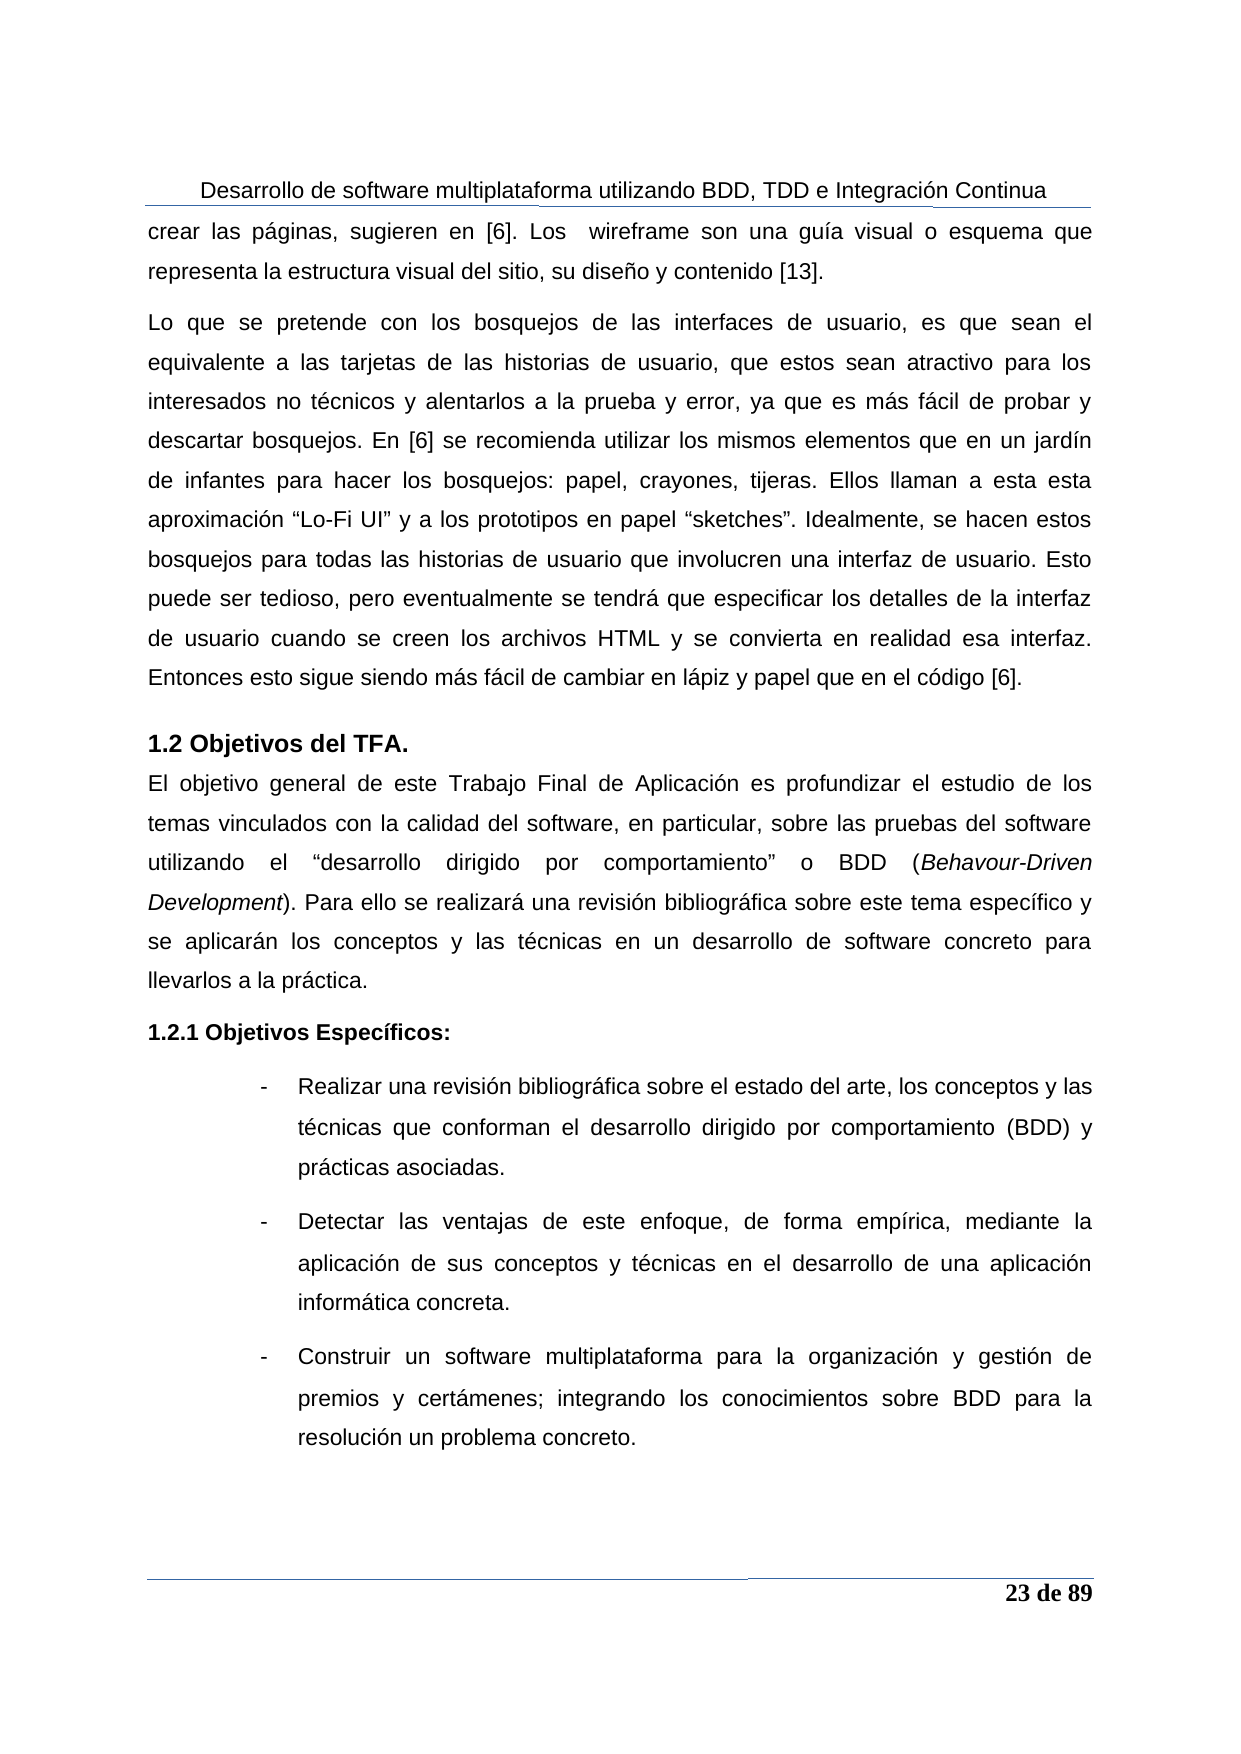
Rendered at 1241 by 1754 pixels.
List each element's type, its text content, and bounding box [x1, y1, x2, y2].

text 1.2.1 Objetivos Específicos: [148, 1019, 1093, 1045]
list Detectar las ventajas de este enfoque, de forma empírica, mediante la aplicación de sus conceptos y técnicas en el desarrollo de una aplicación informática concreta. [260, 1205, 1093, 1315]
subtitle 1.2 Objetivos del TFA. [148, 729, 1093, 758]
list Realizar una revisión bibliográfica sobre el estado del arte, los conceptos y las técnicas que conforman el desarrollo dirigido por comportamiento (BDD) y prácticas asociadas. [260, 1070, 1093, 1180]
list Construir un software multiplataforma para la organización y gestión de premios y certámenes; integrando los conocimientos sobre BDD para la resolución un problema concreto. [260, 1340, 1093, 1450]
text crear las páginas, sugieren en [6]. Los wireframe son una guía visual o esquema que representa la estructura visual del sitio, su diseño y contenido [13]. [148, 218, 1093, 284]
text Lo que se pretende con los bosquejos de las interfaces de usuario, es que sean el equivalente a las tarjetas de las historias de usuario, que estos sean atractivo para los interesados no técnicos y alentarlos a la prueba y error, ya que es más fácil de probar y descartar bosquejos. En [6] se recomienda utilizar los mismos elementos que en un jardín de infantes para hacer los bosquejos: papel, crayones, tijeras. Ellos llaman a esta esta aproximación “Lo-Fi UI” y a los prototipos en papel “sketches”. Idealmente, se hacen estos bosquejos para todas las historias de usuario que involucren una interfaz de usuario. Esto puede ser tedioso, pero eventualmente se tendrá que especificar los detalles de la interfaz de usuario cuando se creen los archivos HTML y se convierta en realidad esa interfaz. Entonces esto sigue siendo más fácil de cambiar en lápiz y papel que en el código [6]. [148, 309, 1093, 691]
text El objetivo general de este Trabajo Final de Aplicación es profundizar el estudio de los temas vinculados con la calidad del software, en particular, sobre las pruebas del software utilizando el “desarrollo dirigido por comportamiento” o BDD (Behavour-Driven Development). Para ello se realizará una revisión bibliográfica sobre este tema específico y se aplicarán los conceptos y las técnicas en un desarrollo de software concreto para llevarlos a la práctica. [148, 770, 1093, 994]
